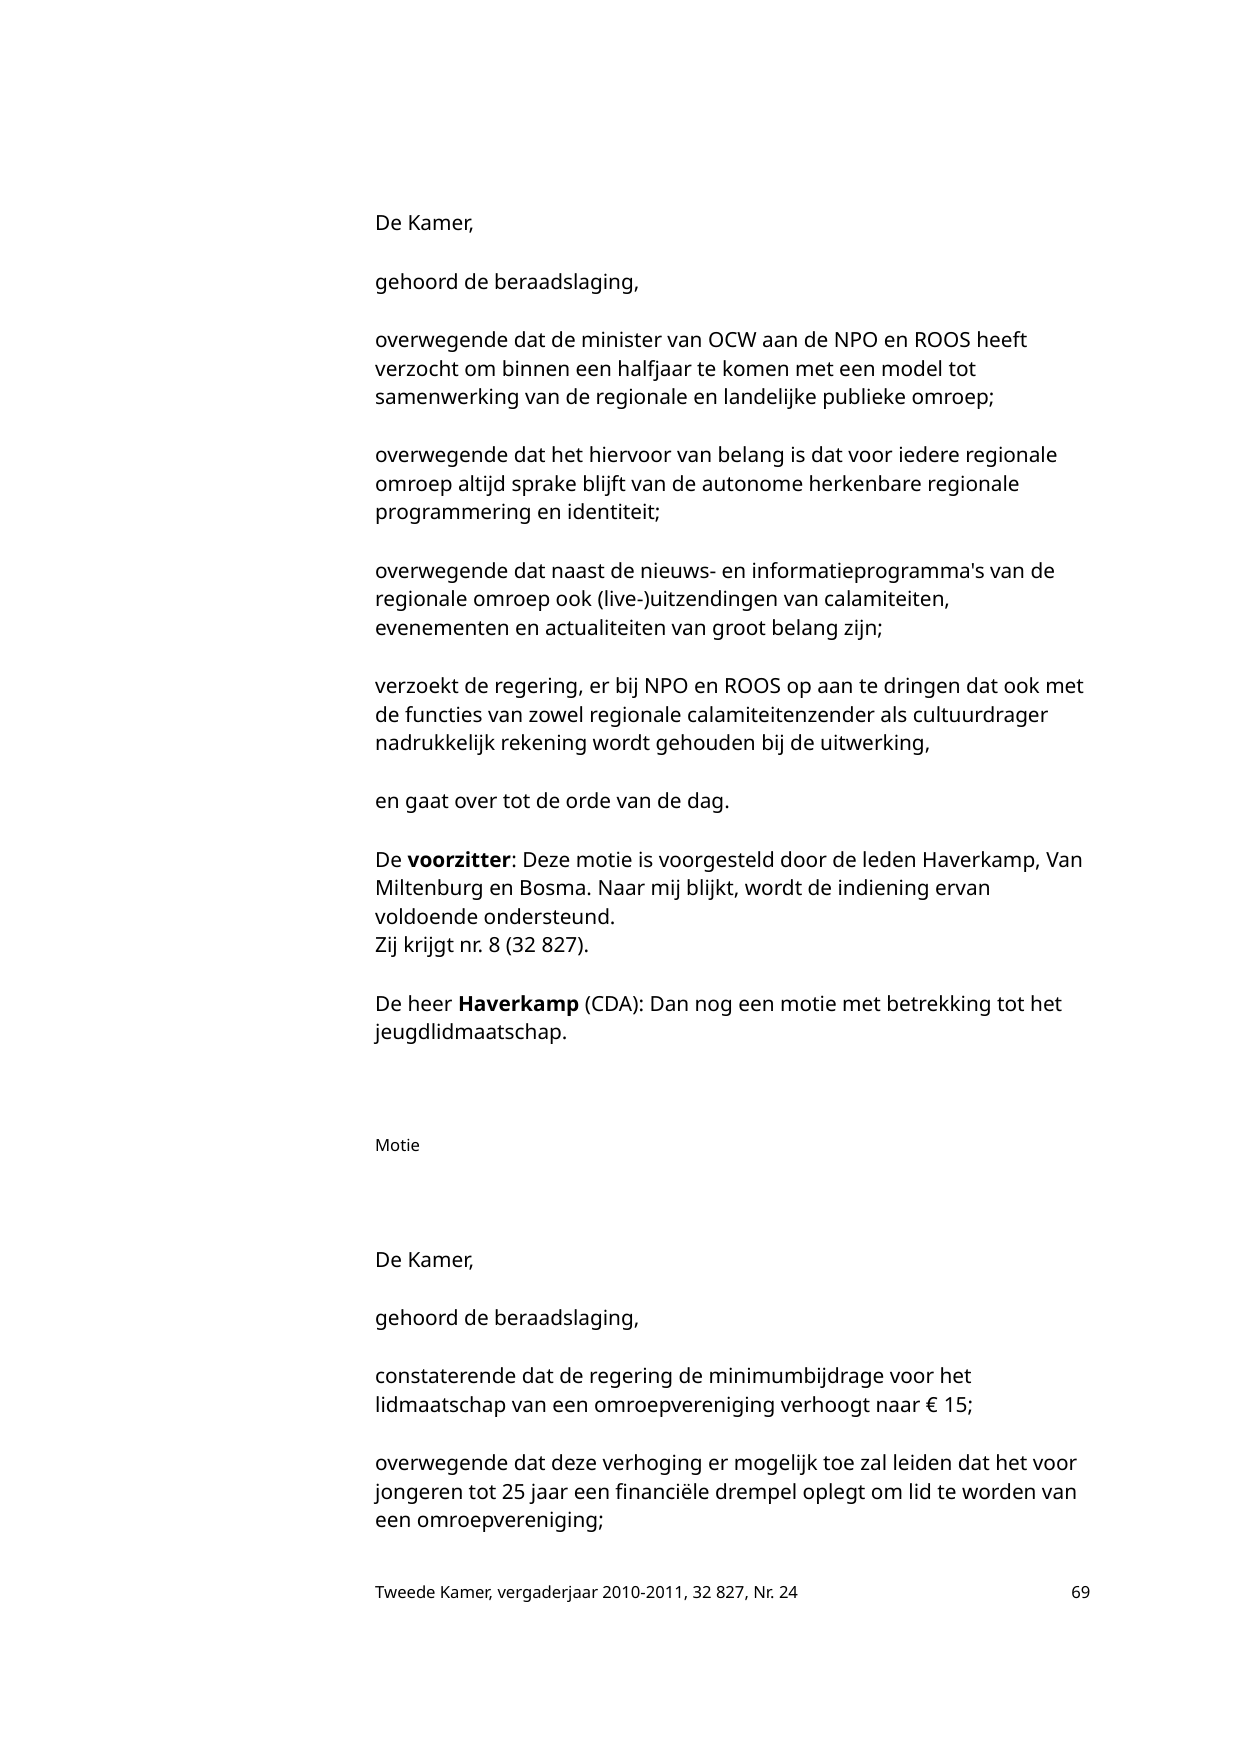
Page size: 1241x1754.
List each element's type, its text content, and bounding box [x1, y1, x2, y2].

text verzoekt de regering, er bij NPO en ROOS op aan te dringen dat ook met de functies van zowel regionale calamiteitenzender als cultuurdrager nadrukkelijk rekening wordt gehouden bij de uitwerking, [375, 671, 1090, 757]
text gehoord de beraadslaging, [375, 267, 1090, 295]
text en gaat over tot de orde van de dag. [375, 787, 1090, 815]
text overwegende dat het hiervoor van belang is dat voor iedere regionale omroep altijd sprake blijft van de autonome herkenbare regionale programmering en identiteit; [375, 441, 1090, 526]
text constaterende dat de regering de minimumbijdrage voor het lidmaatschap van een omroepvereniging verhoogt naar € 15; [375, 1362, 1090, 1418]
text overwegende dat de minister van OCW aan de NPO en ROOS heeft verzocht om binnen een halfjaar te komen met een model tot samenwerking van de regionale en landelijke publieke omroep; [375, 325, 1090, 411]
text overwegende dat deze verhoging er mogelijk toe zal leiden dat het voor jongeren tot 25 jaar een financiële drempel oplegt om lid te worden van een omroepvereniging; [375, 1448, 1090, 1534]
text De voorzitter: Deze motie is voorgesteld door de leden Haverkamp, Van Miltenburg en Bosma. Naar mij blijkt, wordt de indiening ervan voldoende ondersteund. [375, 845, 1090, 930]
text De heer Haverkamp (CDA): Dan nog een motie met betrekking tot het jeugdlidmaatschap. [375, 989, 1090, 1046]
table_header Motie [375, 1134, 1090, 1186]
text overwegende dat naast de nieuws- en informatieprogramma's van de regionale omroep ook (live-)uitzendingen van calamiteiten, evenementen en actualiteiten van groot belang zijn; [375, 556, 1090, 641]
text gehoord de beraadslaging, [375, 1303, 1090, 1332]
text De Kamer, [375, 1245, 1090, 1273]
text De Kamer, [375, 208, 1090, 237]
text Zij krijgt nr. 8 (32 827). [375, 930, 1090, 959]
